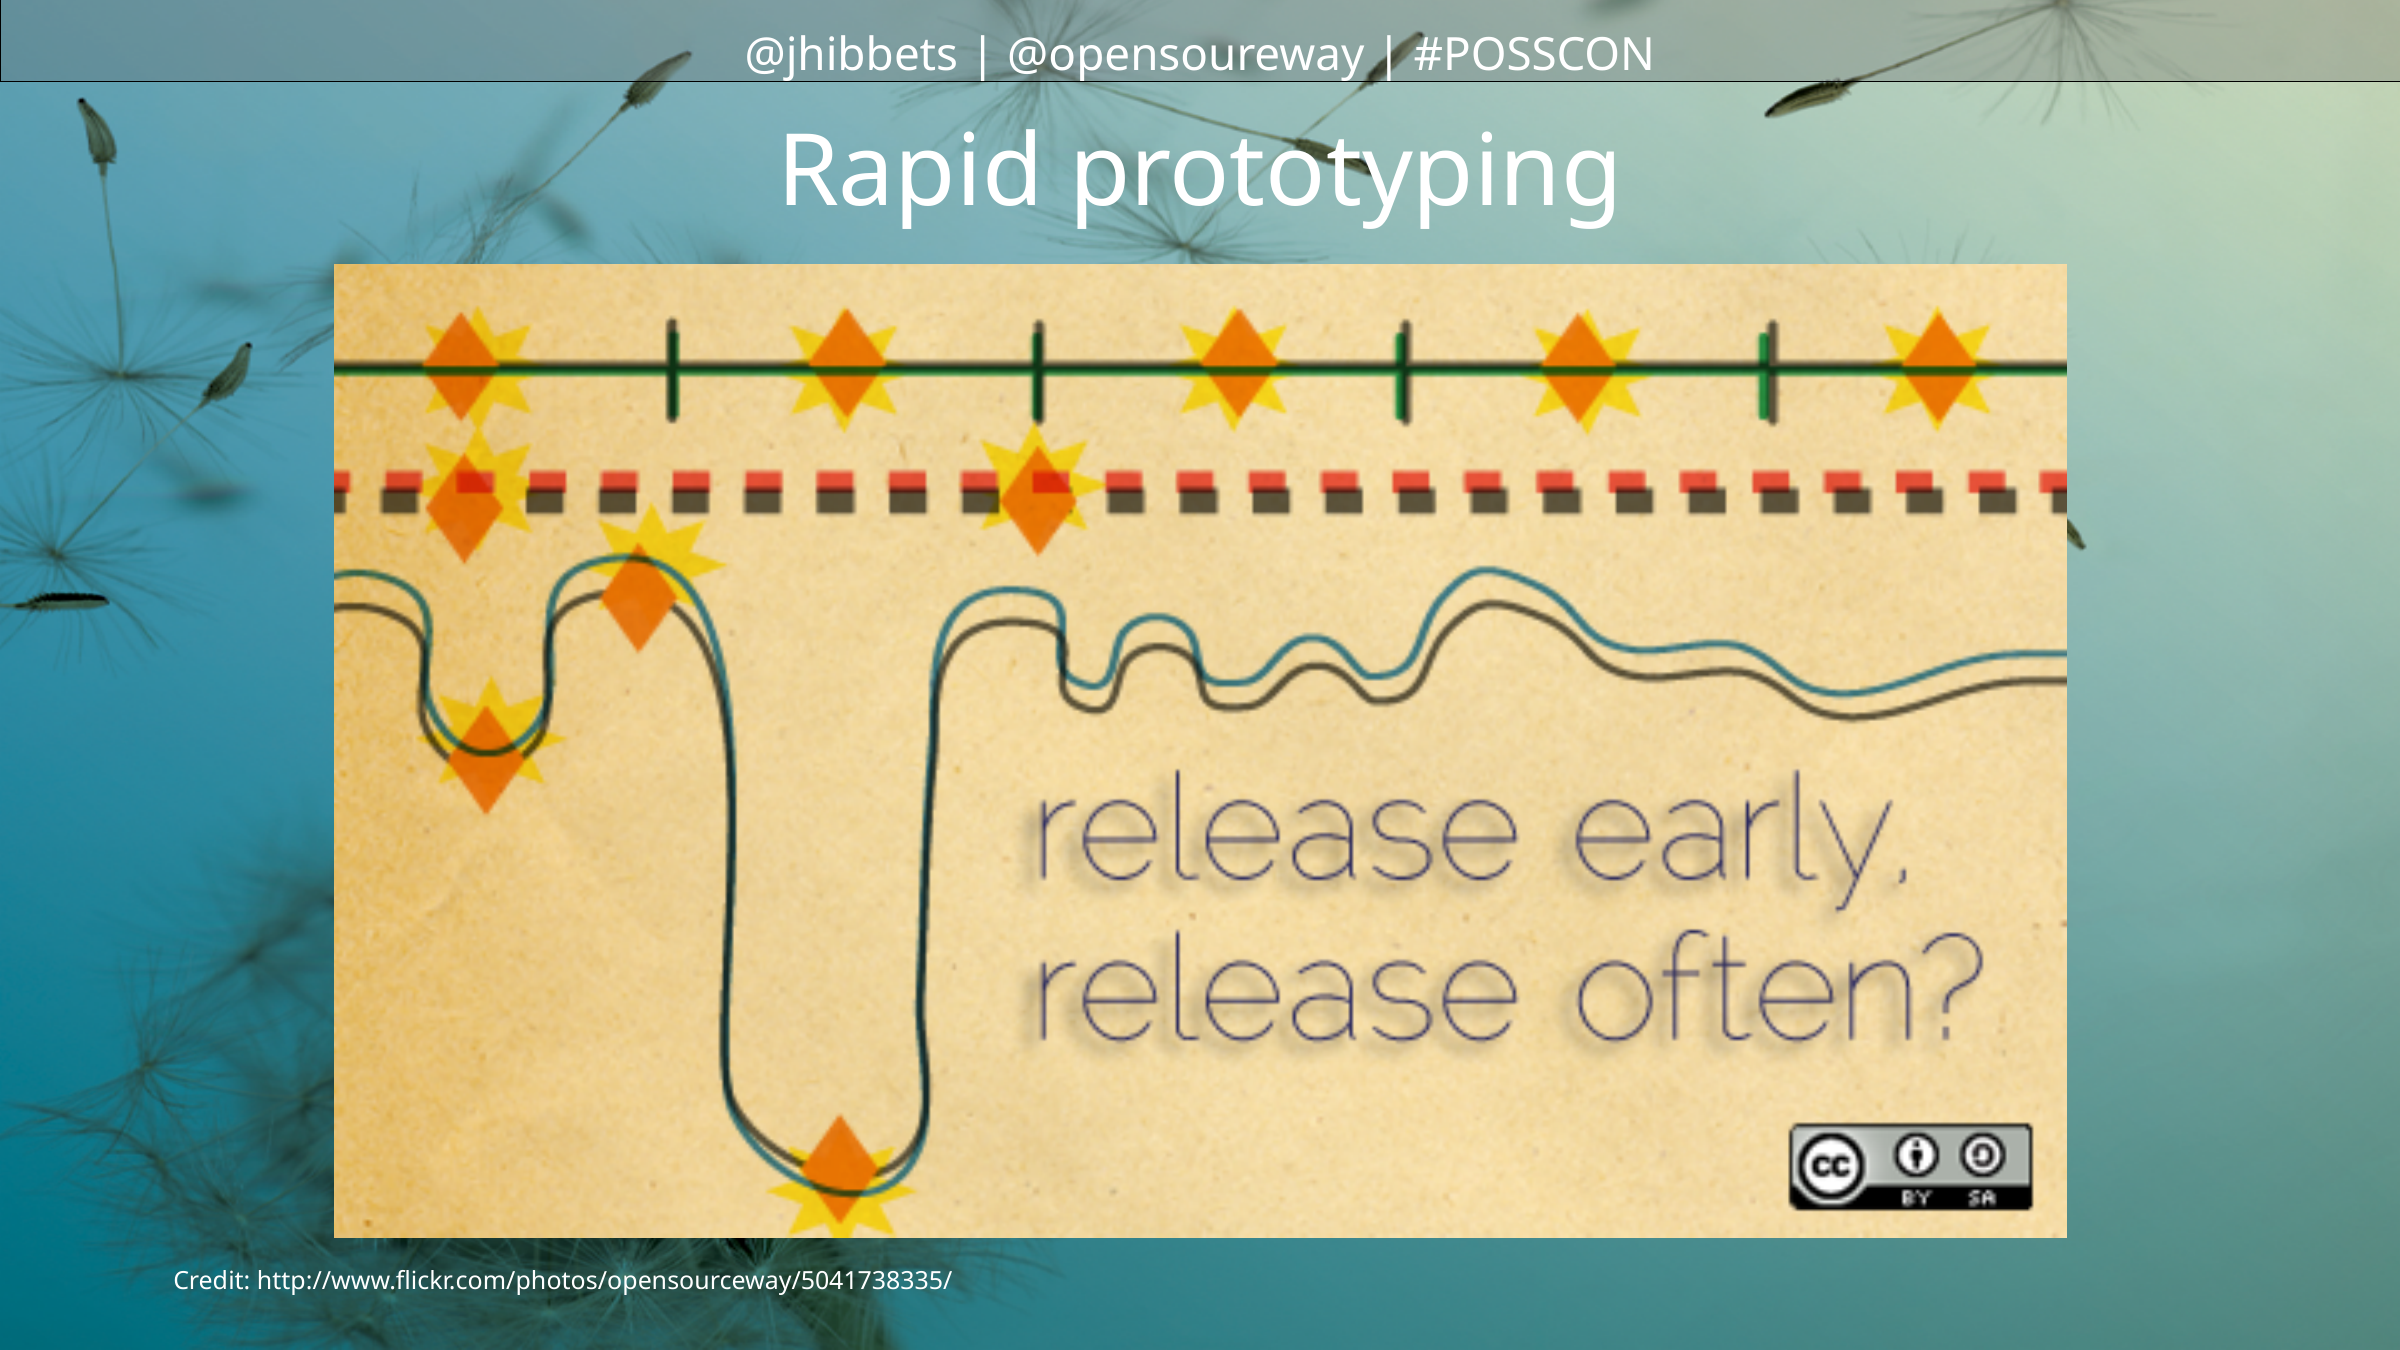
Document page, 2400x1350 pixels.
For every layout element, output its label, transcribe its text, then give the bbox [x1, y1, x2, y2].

picture [0, 82, 2400, 1350]
title Rapid prototyping [120, 53, 2280, 280]
text_box Credit: http://www.flickr.com/photos/opensourceway/5041738335/ [158, 1255, 1339, 1303]
